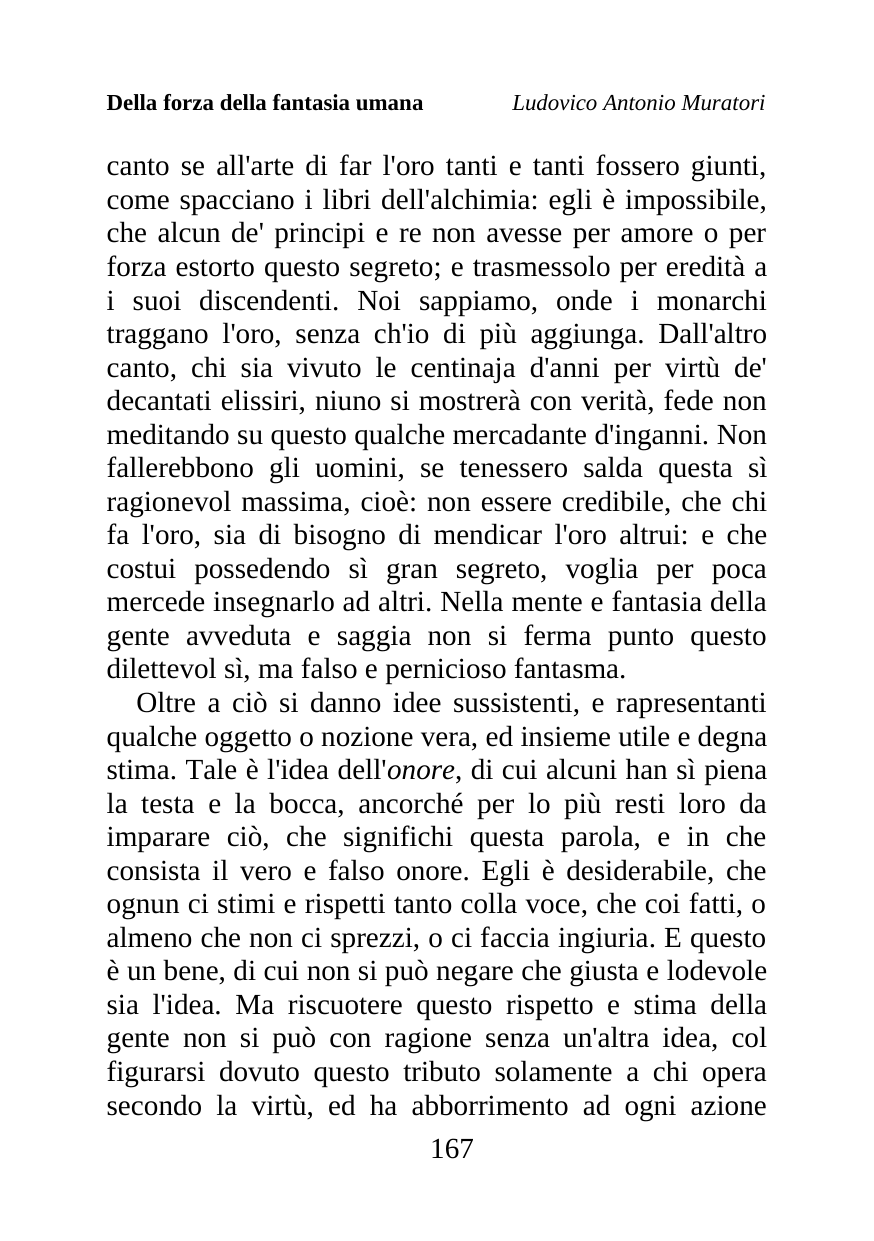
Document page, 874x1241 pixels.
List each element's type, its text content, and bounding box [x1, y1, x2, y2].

text Oltre a ciò si danno idee sussistenti, e rapresentanti qualche oggetto o nozione vera, ed insieme utile e degna stima. Tale è l'idea dell'onore, di cui alcuni han sì piena la testa e la bocca, ancorché per lo più resti loro da imparare ciò, che significhi questa parola, e in che consista il vero e falso onore. Egli è desiderabile, che ognun ci stimi e rispetti tanto colla voce, che coi fatti, o almeno che non ci sprezzi, o ci faccia ingiuria. E questo è un bene, di cui non si può negare che giusta e lodevole sia l'idea. Ma riscuotere questo rispetto e stima della gente non si può con ragione senza un'altra idea, col figurarsi dovuto questo tributo solamente a chi opera secondo la virtù, ed ha abborrimento ad ogni azione [106, 685, 768, 1121]
text canto se all'arte di far l'oro tanti e tanti fossero giunti, come spacciano i libri dell'alchimia: egli è impossibile, che alcun de' principi e re non avesse per amore o per forza estorto questo segreto; e trasmessolo per eredità a i suoi discendenti. Noi sappiamo, onde i monarchi traggano l'oro, senza ch'io di più aggiunga. Dall'altro canto, chi sia vivuto le centinaja d'anni per virtù de' decantati elissiri, niuno si mostrerà con verità, fede non meditando su questo qualche mercadante d'inganni. Non fallerebbono gli uomini, se tenessero salda questa sì ragionevol massima, cioè: non essere credibile, che chi fa l'oro, sia di bisogno di mendicar l'oro altrui: e che costui possedendo sì gran segreto, voglia per poca mercede insegnarlo ad altri. Nella mente e fantasia della gente avveduta e saggia non si ferma punto questo dilettevol sì, ma falso e pernicioso fantasma. [106, 148, 768, 685]
